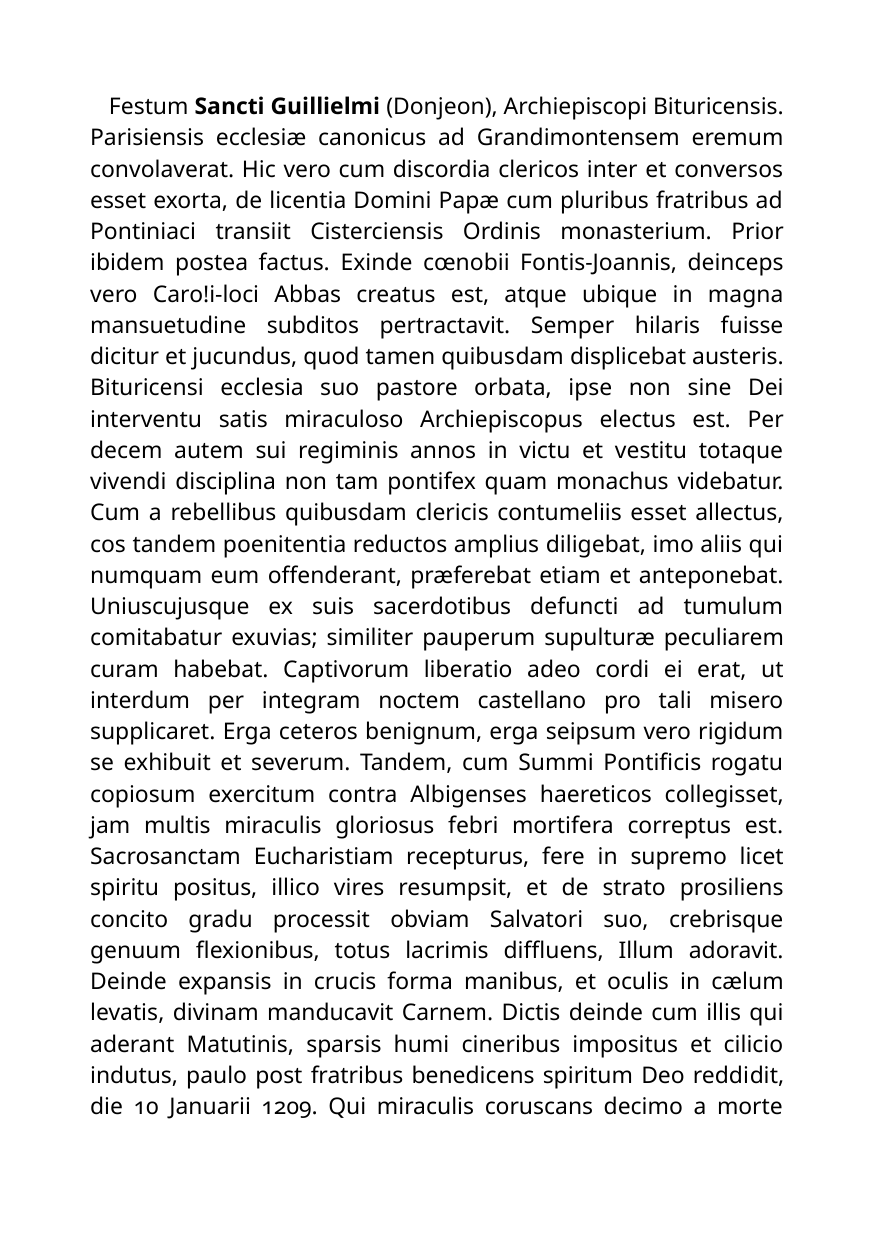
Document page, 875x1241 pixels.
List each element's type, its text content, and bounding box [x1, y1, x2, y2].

text Festum Sancti Guillielmi (Donjeon), Archiepiscopi Bituricensis. Parisiensis ecclesiæ canonicus ad Grandimontensem eremum convolaverat. Hic vero cum discordia clericos inter et conversos esset exorta, de licentia Domini Papæ cum pluribus fratribus ad Pontiniaci transiit Cisterciensis Ordinis monasterium. Prior ibidem postea factus. Exinde cœnobii Fontis-Joannis, deinceps vero Caro!i-loci Abbas creatus est, atque ubique in magna mansuetudine subditos pertractavit. Semper hilaris fuisse dicitur et jucundus, quod tamen quibus­dam displicebat austeris. Bituricensi ecclesia suo pastore orbata, ipse non sine Dei interventu satis miraculoso Archiepiscopus electus est. Per decem autem sui regiminis annos in victu et vestitu totaque vivendi disciplina non tam pontifex quam monachus videbatur. Cum a rebellibus quibusdam clericis contumeliis esset allectus, cos tandem poenitentia reductos amplius diligebat, imo aliis qui numquam eum offenderant, præferebat etiam et anteponebat. Uniuscujusque ex suis sacerdotibus defuncti ad tumulum comitabatur exu­vias; similiter pauperum supulturæ peculiarem curam habebat. Captivorum liberatio adeo cordi ei erat, ut interdum per integram noctem castellano pro tali misero supplicaret. Erga ceteros benignum, erga seipsum vero rigidum se exhibuit et severum. Tandem, cum Summi Pontificis rogatu copiosum exercitum contra Albigenses haereticos collegisset, jam multis miraculis gloriosus febri mortifera correptus est. Sacrosanctam Eucharistiam recepturus, fere in supremo licet spiritu positus, illico vires resumpsit, et de strato prosiliens concito gradu processit obviam Salvatori suo, crebrisque genuum flexio­nibus, totus lacrimis diffluens, Illum adoravit. Deinde expansis in crucis forma manibus, et oculis in cælum levatis, divinam manducavit Carnem. Dictis deinde cum illis qui aderant Matutinis, sparsis humi cineribus impositus et cilicio indutus, paulo post fratribus benedicens spiritum Deo reddi­dit, die 10 Januarii 1209. Qui miraculis coruscans decimo a morte [90, 90, 784, 1121]
